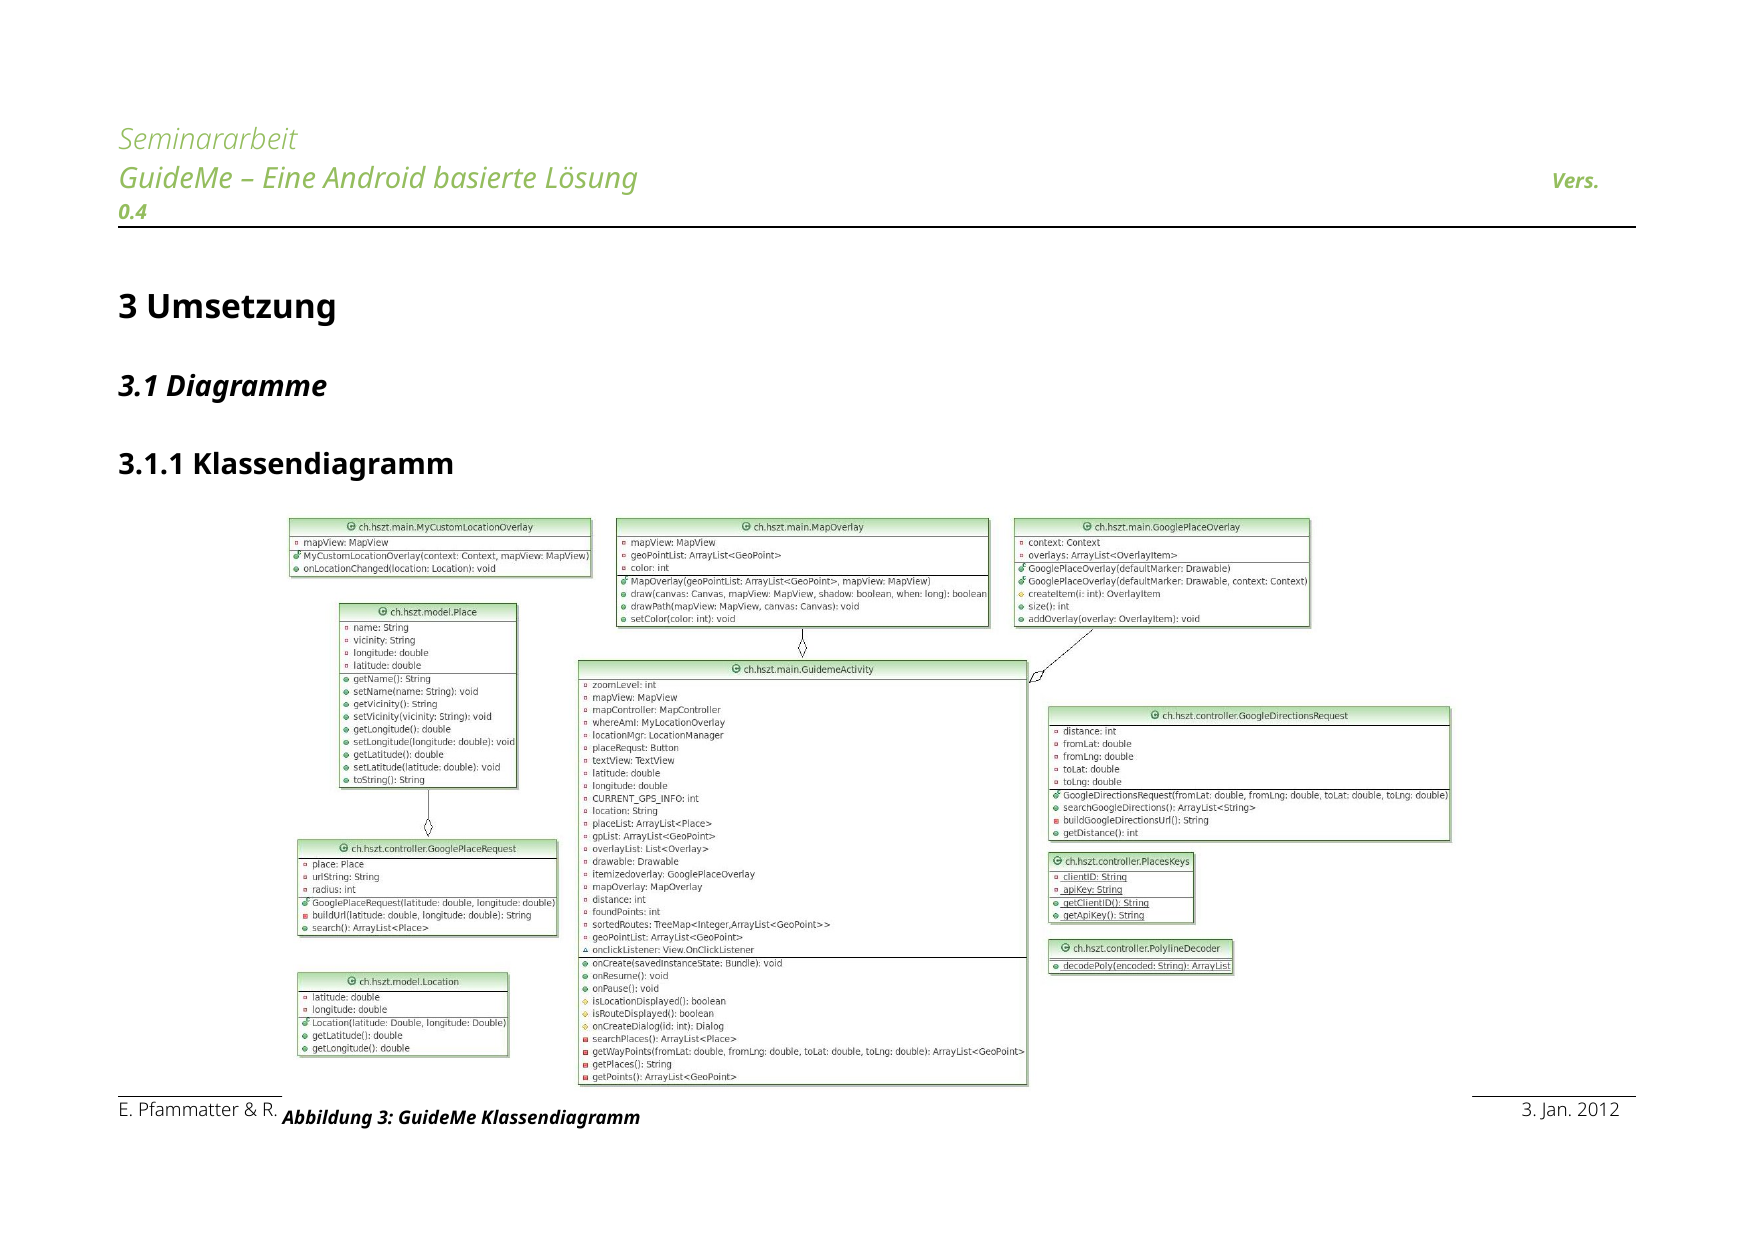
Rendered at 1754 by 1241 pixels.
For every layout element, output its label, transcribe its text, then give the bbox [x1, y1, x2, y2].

subtitle 3.1 Diagramme [118, 366, 1636, 405]
subtitle 3 Umsetzung [118, 282, 1636, 328]
text Abbildung 3: GuideMe Klassendiagramm [282, 1105, 1472, 1130]
subtitle 3.1.1 Klassendiagramm [118, 443, 1636, 483]
picture [282, 507, 1473, 1105]
